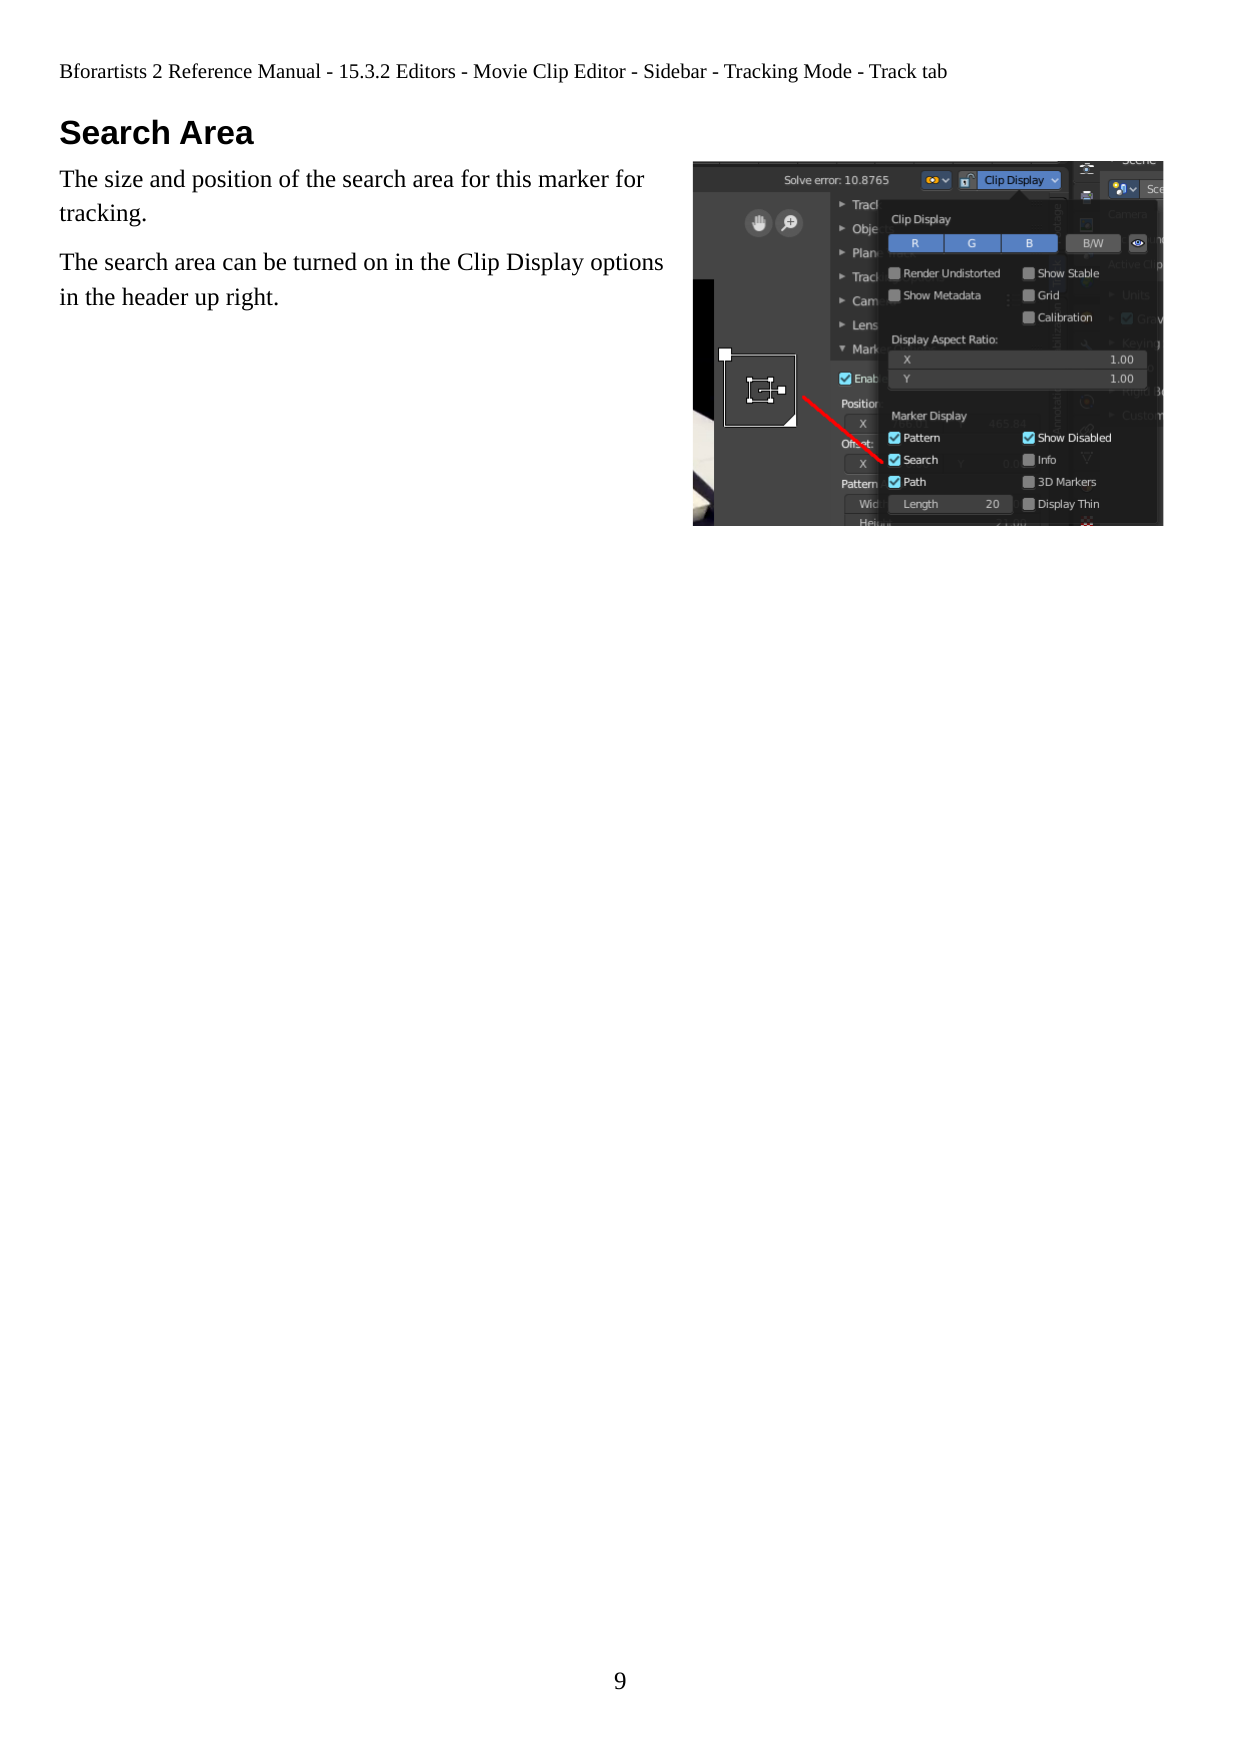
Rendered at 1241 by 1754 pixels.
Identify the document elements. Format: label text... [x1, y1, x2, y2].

picture [692, 161, 1164, 526]
subtitle Search Area [59, 113, 1181, 151]
text The search area can be turned on in the Clip Display options in the header up right. [59, 247, 692, 311]
text The size and position of the search area for this marker for tracking. [59, 164, 692, 227]
